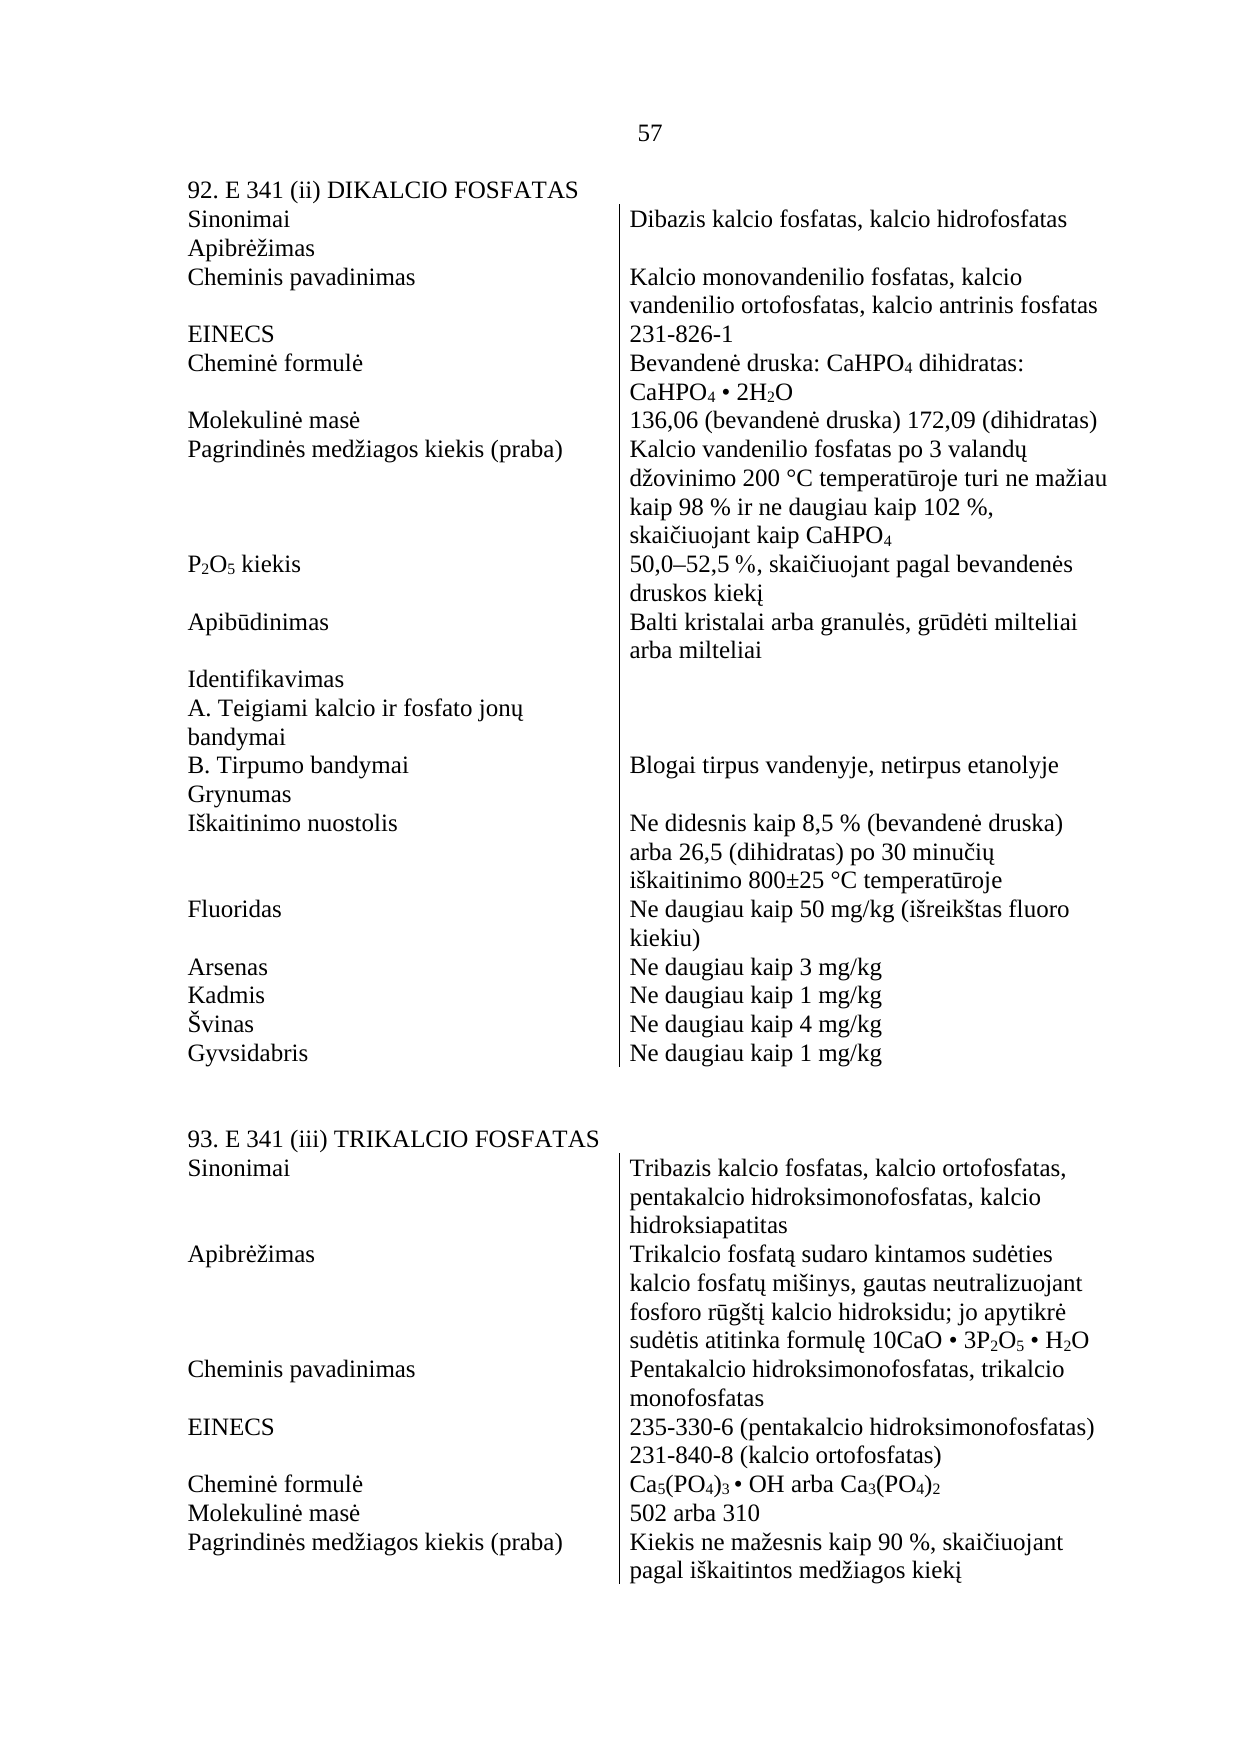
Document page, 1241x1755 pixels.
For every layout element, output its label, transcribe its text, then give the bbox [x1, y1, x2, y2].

table_cell Ne daugiau kaip 50 mg/kg (išreikštas fluoro kiekiu) [620, 894, 1122, 952]
table_cell Ne didesnis kaip 8,5 % (bevandenė druska) arba 26,5 (dihidratas) po 30 minučių iškaitinimo 800±25 °C temperatūroje [620, 808, 1122, 894]
table_cell Pentakalcio hidroksimonofosfatas, trikalcio monofosfatas [620, 1354, 1122, 1412]
table_cell Kiekis ne mažesnis kaip 90 %, skaičiuojant pagal iškaitintos medžiagos kiekį [620, 1527, 1122, 1584]
table_cell EINECS [177, 1412, 619, 1469]
table_cell Kalcio vandenilio fosfatas po 3 valandų džovinimo 200 °C temperatūroje turi ne mažiau kaip 98 % ir ne daugiau kaip 102 %, skaičiuojant kaip CaHPO4 [620, 434, 1122, 549]
table_cell Ca5(PO4)3 • OH arba Ca3(PO4)2 [620, 1469, 1122, 1498]
table_cell Molekulinė masė [177, 1498, 619, 1527]
table_cell Gyvsidabris [177, 1038, 619, 1067]
table_cell [620, 779, 1122, 808]
table_cell Cheminis pavadinimas [177, 262, 619, 319]
table_cell Ne daugiau kaip 4 mg/kg [620, 1009, 1122, 1038]
table_cell Pagrindinės medžiagos kiekis (praba) [177, 434, 619, 549]
table_cell Identifikavimas [177, 664, 619, 693]
table_cell B. Tirpumo bandymai [177, 751, 619, 779]
table_cell Cheminis pavadinimas [177, 1354, 619, 1412]
table_cell Kalcio monovandenilio fosfatas, kalcio vandenilio ortofosfatas, kalcio antrinis fosfatas [620, 262, 1122, 319]
table_cell Cheminė formulė [177, 348, 619, 406]
table_cell [620, 233, 1122, 262]
table_cell Balti kristalai arba granulės, grūdėti milteliai arba milteliai [620, 607, 1122, 664]
table_cell Dibazis kalcio fosfatas, kalcio hidrofosfatas [620, 204, 1122, 233]
table_cell 50,0–52,5 , skaičiuojant pagal bevandenės druskos kiekį [620, 549, 1122, 607]
table_cell Cheminė formulė [177, 1469, 619, 1498]
table_cell 136,06 (bevandenė druska) 172,09 (dihidratas) [620, 406, 1122, 434]
table_cell Apibūdinimas [177, 607, 619, 664]
table_cell Sinonimai [177, 204, 619, 233]
table_cell Tribazis kalcio fosfatas, kalcio ortofosfatas, pentakalcio hidroksimonofosfatas, kalcio hidroksiapatitas [620, 1153, 1122, 1239]
table_header 93. E 341 (iii) TRIKALCIO FOSFATAS [177, 1124, 1122, 1153]
table_cell P2O5 kiekis [177, 549, 619, 607]
table_cell Molekulinė masė [177, 406, 619, 434]
table_cell Bevandenė druska: CaHPO4 dihidratas: CaHPO4 • 2H2O [620, 348, 1122, 406]
table_header 92. E 341 (ii) DIKALCIO FOSFATAS [177, 176, 1122, 204]
table_cell Arsenas [177, 952, 619, 981]
table_cell 502 arba 310 [620, 1498, 1122, 1527]
table_cell Sinonimai [177, 1153, 619, 1239]
table_cell Ne daugiau kaip 1 mg/kg [620, 1038, 1122, 1067]
table_cell Apibrėžimas [177, 1239, 619, 1354]
table_cell Kadmis [177, 981, 619, 1009]
table_cell Ne daugiau kaip 3 mg/kg [620, 952, 1122, 981]
table_cell Grynumas [177, 779, 619, 808]
table_cell Švinas [177, 1009, 619, 1038]
table_cell 231-826-1 [620, 319, 1122, 348]
table_cell Iškaitinimo nuostolis [177, 808, 619, 894]
table_cell A. Teigiami kalcio ir fosfato jonų bandymai [177, 693, 619, 751]
table_cell [620, 693, 1122, 751]
table_cell [620, 664, 1122, 693]
table_cell EINECS [177, 319, 619, 348]
table_cell Ne daugiau kaip 1 mg/kg [620, 981, 1122, 1009]
table_cell Blogai tirpus vandenyje, netirpus etanolyje [620, 751, 1122, 779]
table_cell Pagrindinės medžiagos kiekis (praba) [177, 1527, 619, 1584]
table_cell 235-330-6 (pentakalcio hidroksimonofosfatas) 231-840-8 (kalcio ortofosfatas) [620, 1412, 1122, 1469]
table_cell Trikalcio fosfatą sudaro kintamos sudėties kalcio fosfatų mišinys, gautas neutralizuojant fosforo rūgštį kalcio hidroksidu; jo apytikrė sudėtis atitinka formulę 10CaO • 3P2O5 • H2O [620, 1239, 1122, 1354]
table_cell Apibrėžimas [177, 233, 619, 262]
table_cell Fluoridas [177, 894, 619, 952]
